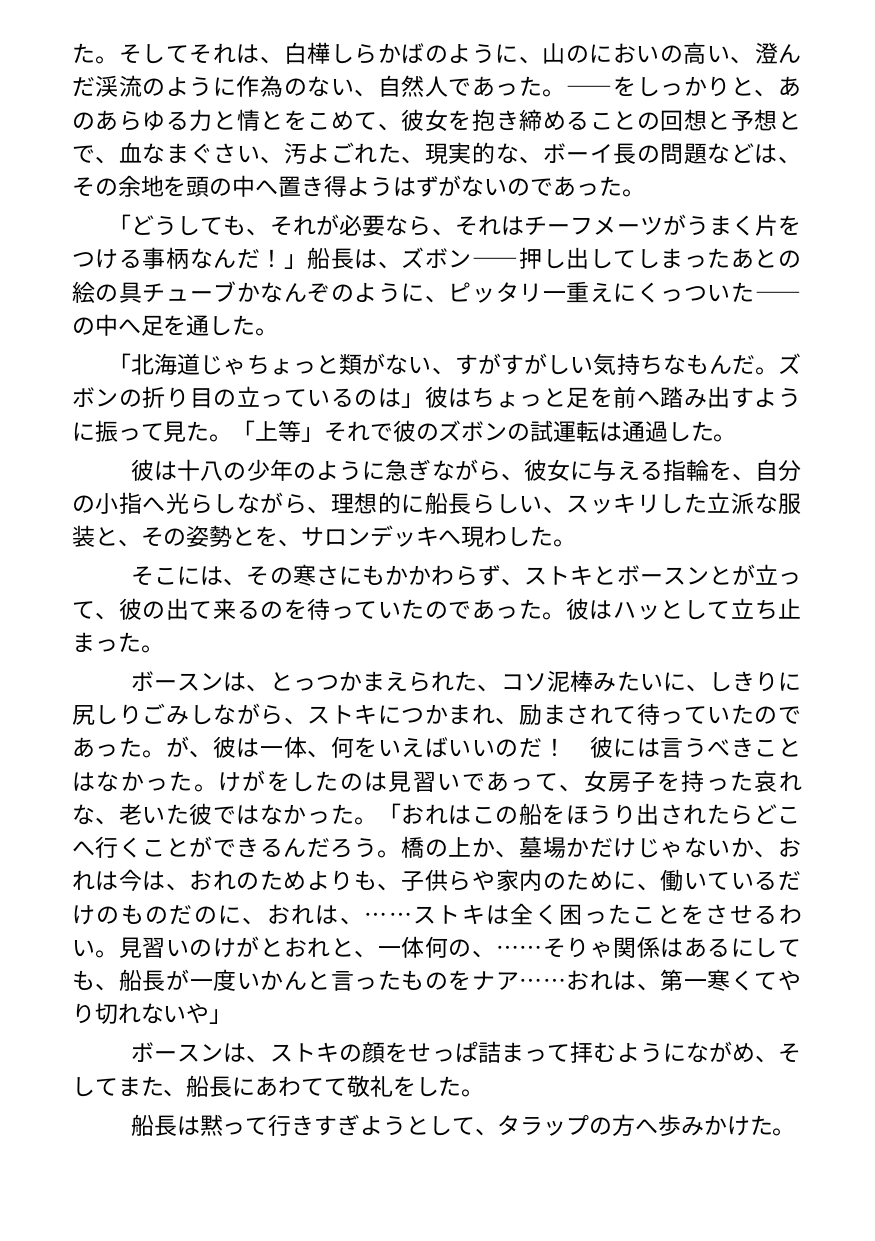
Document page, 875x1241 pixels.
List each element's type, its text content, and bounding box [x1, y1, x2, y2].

text 「北海道じゃちょっと類がない、すがすがしい気持ちなもんだ。ズボンの折り目の立っているのは」彼はちょっと足を前へ踏み出すように振って見た。「上等」それで彼のズボンの試運転は通過した。 [72, 347, 802, 447]
text そこには、その寒さにもかかわらず、ストキとボースンとが立って、彼の出て来るのを待っていたのであった。彼はハッとして立ち止まった。 [72, 558, 802, 658]
text た。そしてそれは、白樺しらかばのように、山のにおいの高い、澄んだ渓流のように作為のない、自然人であった。――をしっかりと、あのあらゆる力と情とをこめて、彼女を抱き締めることの回想と予想とで、血なまぐさい、汚よごれた、現実的な、ボーイ長の問題などは、その余地を頭の中へ置き得ようはずがないのであった。 [72, 36, 802, 202]
text ボースンは、ストキの顔をせっぱ詰まって拝むようにながめ、そしてまた、船長にあわてて敬礼をした。 [72, 1035, 802, 1102]
text 船長は黙って行きすぎようとして、タラップの方へ歩みかけた。 [72, 1108, 802, 1141]
text ボースンは、とっつかまえられた、コソ泥棒みたいに、しきりに尻しりごみしながら、ストキにつかまれ、励まされて待っていたのであった。が、彼は一体、何をいえばいいのだ！ 彼には言うべきことはなかった。けがをしたのは見習いであって、女房子を持った哀れな、老いた彼ではなかった。「おれはこの船をほうり出されたらどこへ行くことができるんだろう。橋の上か、墓場かだけじゃないか、おれは今は、おれのためよりも、子供らや家内のために、働いているだけのものだのに、おれは、……ストキは全く困ったことをさせるわい。見習いのけがとおれと、一体何の、……そりゃ関係はあるにしても、船長が一度いかんと言ったものをナア……おれは、第一寒くてやり切れないや」 [72, 664, 802, 1029]
text 彼は十八の少年のように急ぎながら、彼女に与える指輪を、自分の小指へ光らしながら、理想的に船長らしい、スッキリした立派な服装と、その姿勢とを、サロンデッキへ現わした。 [72, 453, 802, 552]
text 「どうしても、それが必要なら、それはチーフメーツがうまく片をつける事柄なんだ！」船長は、ズボン――押し出してしまったあとの絵の具チューブかなんぞのように、ピッタリ一重えにくっついた――の中へ足を通した。 [72, 208, 802, 341]
